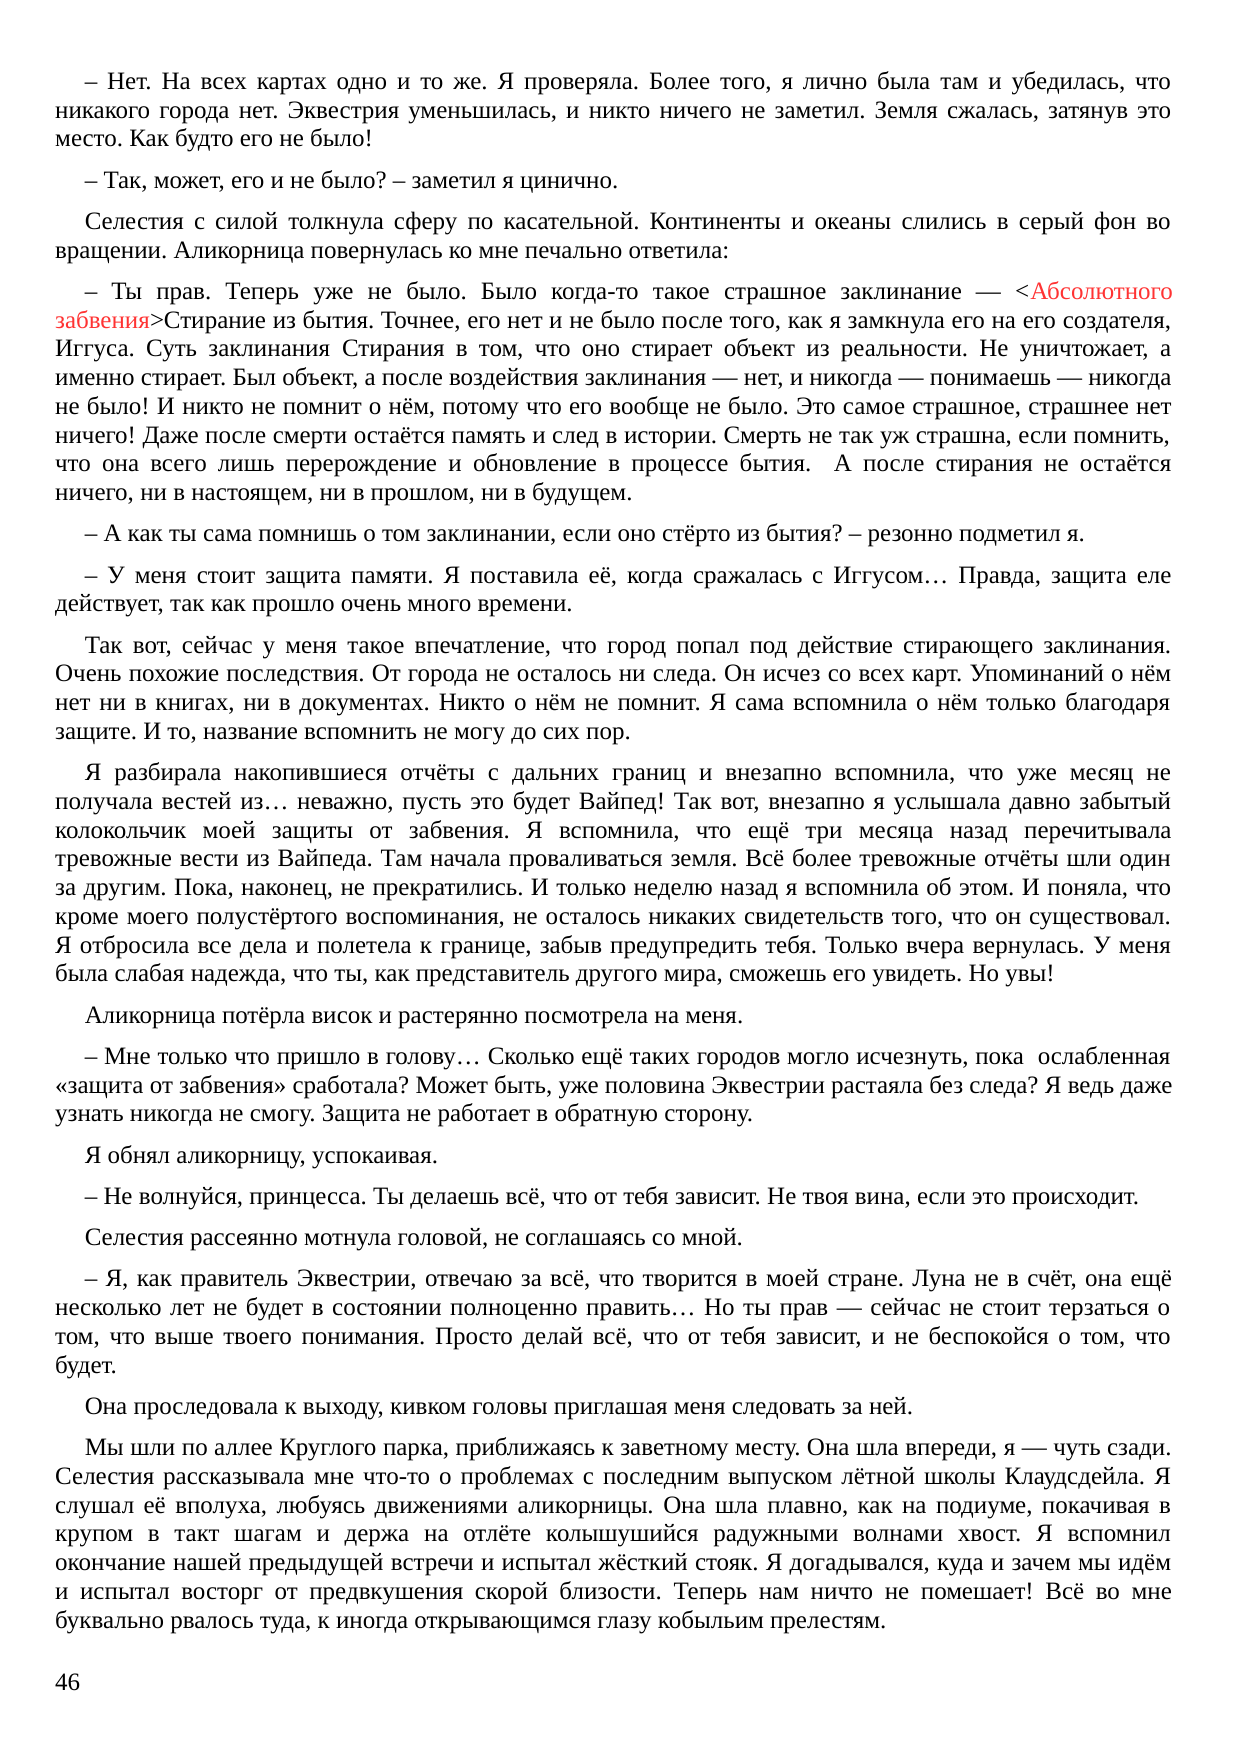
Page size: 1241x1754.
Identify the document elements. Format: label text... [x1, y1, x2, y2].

text Селестия с силой толкнула сферу по касательной. Континенты и океаны слились в серый фон во вращении. Аликорница повернулась ко мне печально ответила: [55, 206, 1173, 263]
text – Ты прав. Теперь уже не было. Было когда-то такое страшное заклинание — <Абсолютного забвения>Стирание из бытия. Точнее, его нет и не было после того, как я замкнула его на его создателя, Иггуса. Суть заклинания Стирания в том, что оно стирает объект из реальности. Не уничтожает, а именно стирает. Был объект, а после воздействия заклинания — нет, и никогда — понимаешь — никогда не было! И никто не помнит о нём, потому что его вообще не было. Это самое страшное, страшнее нет ничего! Даже после смерти остаётся память и след в истории. Смерть не так уж страшна, если помнить, что она всего лишь перерождение и обновление в процессе бытия. А после стирания не остаётся ничего, ни в настоящем, ни в прошлом, ни в будущем. [55, 276, 1173, 506]
text Мы шли по аллее Круглого парка, приближаясь к заветному месту. Она шла впереди, я — чуть cзади. Селестия рассказывала мне что-то о проблемах с последним выпуском лётной школы Клаудсдейла. Я слушал её вполуха, любуясь движениями аликорницы. Она шла плавно, как на подиуме, покачивая в крупом в такт шагам и держа на отлёте колышушийся радужными волнами хвост. Я вспомнил окончание нашей предыдущей встречи и испытал жёсткий стояк. Я догадывался, куда и зачем мы идём и испытал восторг от предвкушения скорой близости. Теперь нам ничто не помешает! Всё во мне буквально рвалось туда, к иногда открывающимся глазу кобыльим прелестям. [55, 1432, 1173, 1633]
text – Так, может, его и не было? – заметил я цинично. [55, 165, 1173, 193]
text – Нет. На всех картах одно и то же. Я проверяла. Более того, я лично была там и убедилась, что никакого города нет. Эквестрия уменьшилась, и никто ничего не заметил. Земля сжалась, затянув это место. Как будто его не было! [55, 66, 1173, 152]
text – У меня стоит защита памяти. Я поставила её, когда сражалась с Иггусом… Правда, защита еле действует, так как прошло очень много времени. [55, 560, 1173, 617]
text Селестия рассеянно мотнула головой, не соглашаясь со мной. [55, 1222, 1173, 1251]
text Аликорница потёрла висок и растерянно посмотрела на меня. [55, 1000, 1173, 1028]
text Я обнял аликорницу, успокаивая. [55, 1140, 1173, 1168]
text – А как ты сама помнишь о том заклинании, если оно стёрто из бытия? – резонно подметил я. [55, 518, 1173, 547]
text – Не волнуйся, принцесса. Ты делаешь всё, что от тебя зависит. Не твоя вина, если это происходит. [55, 1181, 1173, 1210]
text Я разбирала накопившиеся отчёты с дальних границ и внезапно вспомнила, что уже месяц не получала вестей из… неважно, пусть это будет Вайпед! Так вот, внезапно я услышала давно забытый колокольчик моей защиты от забвения. Я вспомнила, что ещё три месяца назад перечитывала тревожные вести из Вайпеда. Там начала проваливаться земля. Всё более тревожные отчёты шли один за другим. Пока, наконец, не прекратились. И только неделю назад я вспомнила об этом. И поняла, что кроме моего полустёртого воспоминания, не осталось никаких свидетельств того, что он существовал. Я отбросила все дела и полетела к границе, забыв предупредить тебя. Только вчера вернулась. У меня была слабая надежда, что ты, как представитель другого мира, сможешь его увидеть. Но увы! [55, 757, 1173, 987]
text – Я, как правитель Эквестрии, отвечаю за всё, что творится в моей стране. Луна не в счёт, она ещё несколько лет не будет в состоянии полноценно править… Но ты прав — сейчас не стоит терзаться о том, что выше твоего понимания. Просто делай всё, что от тебя зависит, и не беспокойся о том, что будет. [55, 1263, 1173, 1378]
text Она проследовала к выходу, кивком головы приглашая меня следовать за ней. [55, 1391, 1173, 1420]
text Так вот, сейчас у меня такое впечатление, что город попал под действие стирающего заклинания. Очень похожие последствия. От города не осталось ни следа. Он исчез со всех карт. Упоминаний о нём нет ни в книгах, ни в документах. Никто о нём не помнит. Я сама вспомнила о нём только благодаря защите. И то, название вспомнить не могу до сих пор. [55, 630, 1173, 745]
text – Мне только что пришло в голову… Сколько ещё таких городов могло исчезнуть, пока ослабленная «защита от забвения» сработала? Может быть, уже половина Эквестрии растаяла без следа? Я ведь даже узнать никогда не смогу. Защита не работает в обратную сторону. [55, 1041, 1173, 1127]
